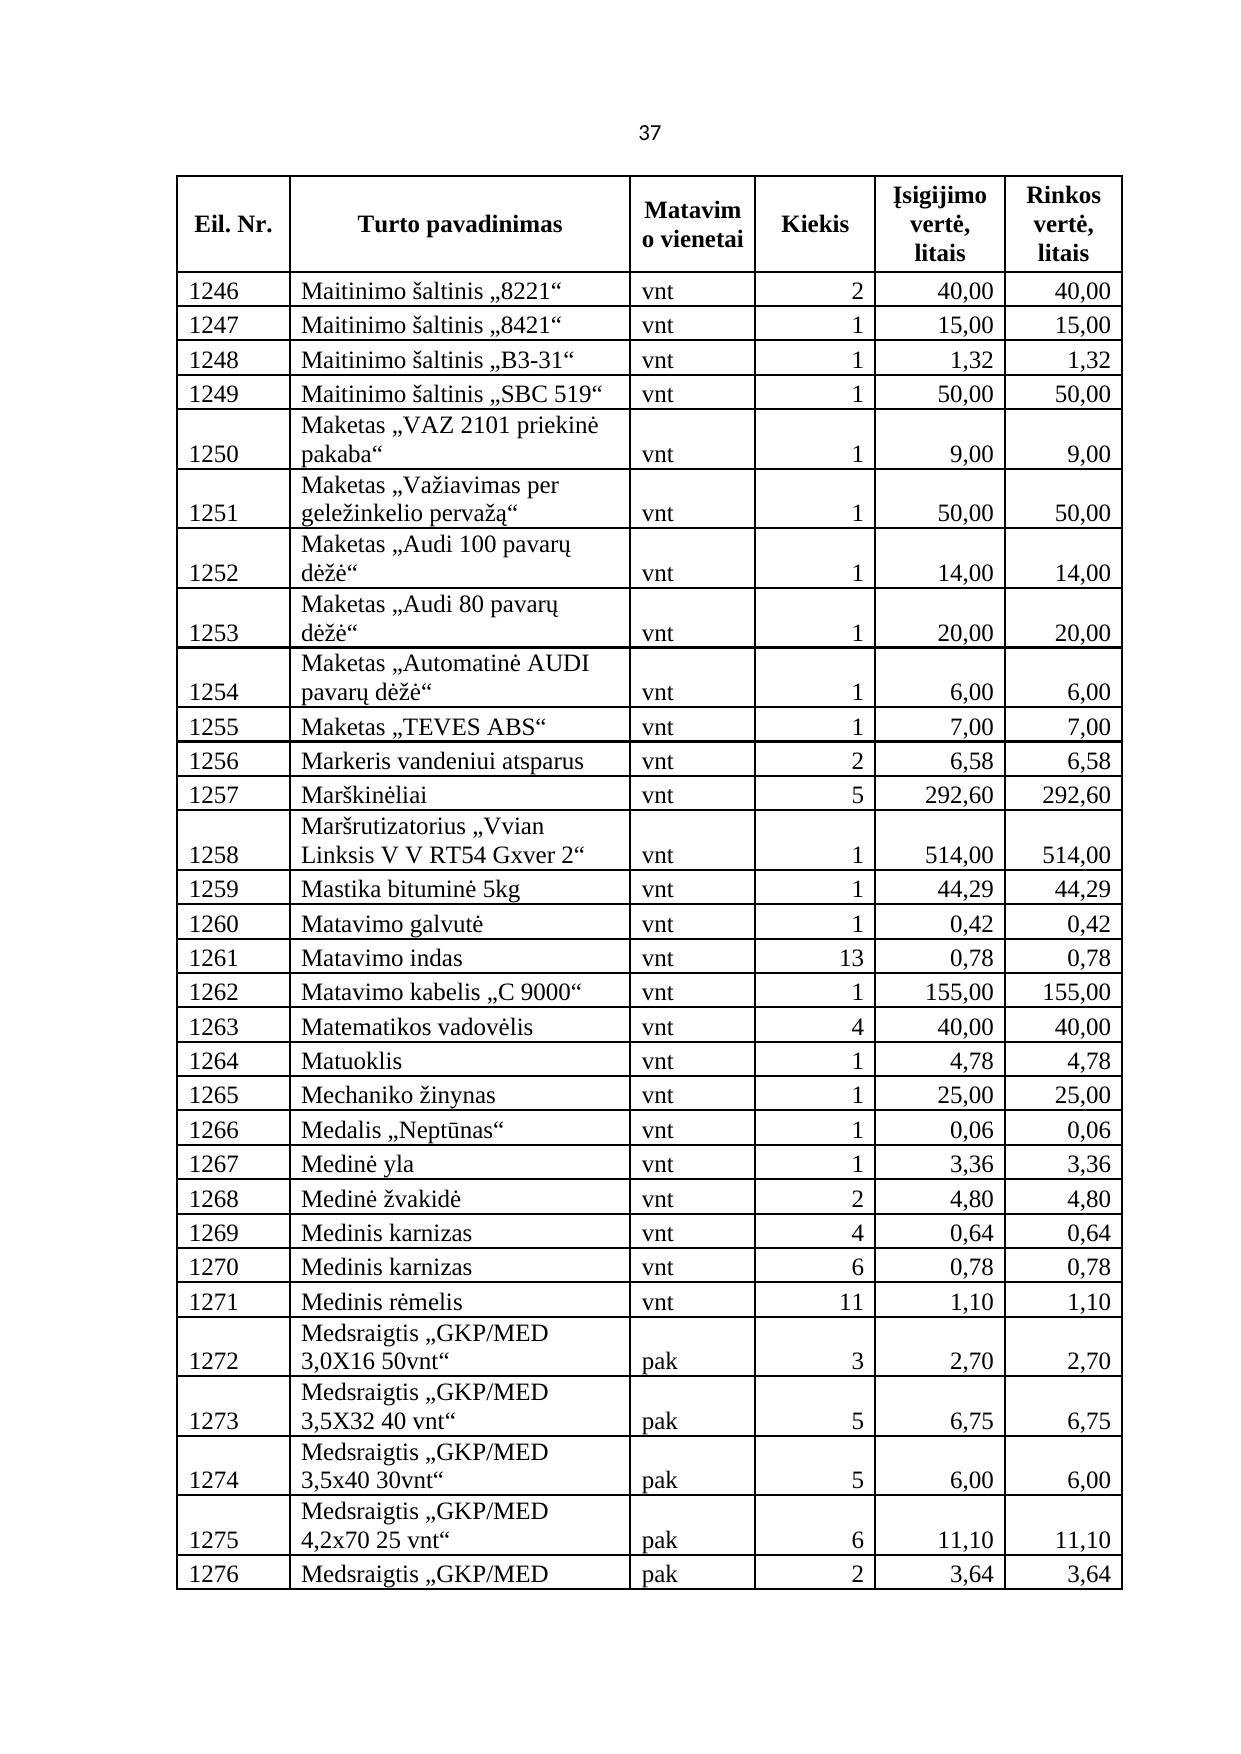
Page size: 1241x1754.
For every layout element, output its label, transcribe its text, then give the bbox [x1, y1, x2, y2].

table_cell Maršrutizatorius „Vvian Linksis V V RT54 Gxver 2“ [291, 811, 629, 869]
table_cell 50,00 [1006, 470, 1121, 527]
table_cell 1,10 [1006, 1283, 1121, 1316]
table_cell 6,00 [1006, 1437, 1121, 1494]
table_cell 1 [756, 811, 874, 869]
table_cell 1,10 [876, 1283, 1004, 1316]
table_cell 3,36 [876, 1146, 1004, 1178]
table_cell 14,00 [1006, 529, 1121, 587]
table_cell 1 [756, 1146, 874, 1178]
table_cell 4 [756, 1008, 874, 1041]
table_cell 1272 [178, 1318, 289, 1375]
table_cell 2 [756, 273, 874, 305]
table_cell 1251 [178, 470, 289, 527]
table_cell 0,78 [876, 1249, 1004, 1281]
table_cell 4,78 [1006, 1043, 1121, 1075]
table_cell vnt [631, 1043, 754, 1075]
table_cell Medsraigtis „GKP/MED [291, 1556, 629, 1588]
table_cell Matavimo indas [291, 940, 629, 972]
table_cell 1 [756, 905, 874, 937]
table_cell 2,70 [876, 1318, 1004, 1375]
table_cell 1254 [178, 649, 289, 706]
table_cell Medinis karnizas [291, 1249, 629, 1281]
table_cell 6,75 [876, 1377, 1004, 1435]
table_cell Maitinimo šaltinis „8421“ [291, 307, 629, 339]
table_cell 5 [756, 1437, 874, 1494]
table_cell 3 [756, 1318, 874, 1375]
table_cell vnt [631, 529, 754, 587]
table_cell 25,00 [876, 1077, 1004, 1109]
table_cell 0,64 [1006, 1215, 1121, 1247]
table_cell 514,00 [876, 811, 1004, 869]
table_cell Mastika bituminė 5kg [291, 871, 629, 903]
table_cell Medsraigtis „GKP/MED 4,2x70 25 vnt“ [291, 1496, 629, 1554]
table_cell vnt [631, 1008, 754, 1041]
table_cell 1274 [178, 1437, 289, 1494]
table_cell Medinė yla [291, 1146, 629, 1178]
table_cell 1256 [178, 743, 289, 775]
table_cell 50,00 [876, 470, 1004, 527]
table_cell Medsraigtis „GKP/MED 3,0X16 50vnt“ [291, 1318, 629, 1375]
table_cell 1253 [178, 589, 289, 646]
table_cell 292,60 [876, 777, 1004, 809]
table_cell Markeris vandeniui atsparus [291, 743, 629, 775]
table_cell 1263 [178, 1008, 289, 1041]
table_cell vnt [631, 1283, 754, 1316]
table_cell 6,00 [876, 649, 1004, 706]
table_cell 1265 [178, 1077, 289, 1109]
table_cell 7,00 [876, 708, 1004, 740]
table_cell 1 [756, 341, 874, 374]
table_cell vnt [631, 1180, 754, 1212]
table_cell pak [631, 1377, 754, 1435]
table_cell 15,00 [876, 307, 1004, 339]
table_cell 3,36 [1006, 1146, 1121, 1178]
table_cell 1273 [178, 1377, 289, 1435]
table_cell 1 [756, 529, 874, 587]
table_cell vnt [631, 743, 754, 775]
table_cell 1 [756, 871, 874, 903]
table_cell 3,64 [876, 1556, 1004, 1588]
table_cell 11 [756, 1283, 874, 1316]
table_cell Maketas „Važiavimas per geležinkelio pervažą“ [291, 470, 629, 527]
table_cell 1 [756, 708, 874, 740]
table_cell 11,10 [1006, 1496, 1121, 1554]
table_cell 1246 [178, 273, 289, 305]
table_cell Maitinimo šaltinis „B3-31“ [291, 341, 629, 374]
table_cell 1258 [178, 811, 289, 869]
table_cell Mechaniko žinynas [291, 1077, 629, 1109]
table_cell 1 [756, 974, 874, 1006]
table_cell 1269 [178, 1215, 289, 1247]
table_cell 13 [756, 940, 874, 972]
table_cell 1247 [178, 307, 289, 339]
table_cell vnt [631, 905, 754, 937]
table_cell vnt [631, 708, 754, 740]
table_cell 6,58 [1006, 743, 1121, 775]
table_cell 1,32 [876, 341, 1004, 374]
table_cell 1 [756, 1043, 874, 1075]
table_cell Matavimo galvutė [291, 905, 629, 937]
table_cell 1250 [178, 410, 289, 468]
table_cell 1248 [178, 341, 289, 374]
table_cell 4 [756, 1215, 874, 1247]
table_cell vnt [631, 777, 754, 809]
table_cell Medinis karnizas [291, 1215, 629, 1247]
table_header Eil. Nr. [178, 177, 289, 271]
table_cell 0,06 [876, 1111, 1004, 1144]
table_cell 40,00 [1006, 273, 1121, 305]
table_cell 0,78 [876, 940, 1004, 972]
table_cell 1 [756, 649, 874, 706]
table_cell 25,00 [1006, 1077, 1121, 1109]
table_cell 6,75 [1006, 1377, 1121, 1435]
table_cell Medinis rėmelis [291, 1283, 629, 1316]
table_cell vnt [631, 974, 754, 1006]
table_cell Medsraigtis „GKP/MED 3,5X32 40 vnt“ [291, 1377, 629, 1435]
table_cell Matematikos vadovėlis [291, 1008, 629, 1041]
table_cell Maketas „Audi 100 pavarų dėžė“ [291, 529, 629, 587]
table_cell Medalis „Neptūnas“ [291, 1111, 629, 1144]
table_cell 50,00 [1006, 376, 1121, 408]
table_cell 4,78 [876, 1043, 1004, 1075]
table_cell 1252 [178, 529, 289, 587]
table_cell pak [631, 1318, 754, 1375]
table_cell pak [631, 1437, 754, 1494]
table_cell 1 [756, 307, 874, 339]
table_cell 1260 [178, 905, 289, 937]
table_cell 1 [756, 376, 874, 408]
table_cell 44,29 [876, 871, 1004, 903]
table_cell 20,00 [876, 589, 1004, 646]
table_cell 15,00 [1006, 307, 1121, 339]
table_cell 1 [756, 589, 874, 646]
table_cell 1268 [178, 1180, 289, 1212]
table_cell 40,00 [876, 1008, 1004, 1041]
table_cell 9,00 [876, 410, 1004, 468]
table_header Matavimo vienetai [631, 177, 754, 271]
table_cell 0,42 [1006, 905, 1121, 937]
table_cell 1 [756, 1077, 874, 1109]
table_cell 40,00 [876, 273, 1004, 305]
table_cell 6,00 [1006, 649, 1121, 706]
table_cell vnt [631, 649, 754, 706]
table_cell 40,00 [1006, 1008, 1121, 1041]
table_cell Matuoklis [291, 1043, 629, 1075]
table_cell 1 [756, 470, 874, 527]
table_cell 4,80 [876, 1180, 1004, 1212]
table_cell 5 [756, 777, 874, 809]
table_cell 1276 [178, 1556, 289, 1588]
table_cell 1257 [178, 777, 289, 809]
table_cell 155,00 [1006, 974, 1121, 1006]
table_cell 2,70 [1006, 1318, 1121, 1375]
table_cell Maitinimo šaltinis „SBC 519“ [291, 376, 629, 408]
table_cell 0,64 [876, 1215, 1004, 1247]
table_cell 20,00 [1006, 589, 1121, 646]
table_cell 292,60 [1006, 777, 1121, 809]
table_cell vnt [631, 273, 754, 305]
table_cell 2 [756, 1556, 874, 1588]
table_cell 5 [756, 1377, 874, 1435]
table_cell vnt [631, 470, 754, 527]
table_cell Marškinėliai [291, 777, 629, 809]
table_cell 7,00 [1006, 708, 1121, 740]
table_cell Maketas „Automatinė AUDI pavarų dėžė“ [291, 649, 629, 706]
table_cell 1267 [178, 1146, 289, 1178]
table_cell 1259 [178, 871, 289, 903]
table_cell Matavimo kabelis „C 9000“ [291, 974, 629, 1006]
table_cell vnt [631, 589, 754, 646]
table_cell vnt [631, 811, 754, 869]
table_cell vnt [631, 341, 754, 374]
table_cell 1 [756, 410, 874, 468]
table_cell Medsraigtis „GKP/MED 3,5x40 30vnt“ [291, 1437, 629, 1494]
table_cell Maketas „Audi 80 pavarų dėžė“ [291, 589, 629, 646]
table_cell pak [631, 1496, 754, 1554]
table_cell 9,00 [1006, 410, 1121, 468]
table_cell 4,80 [1006, 1180, 1121, 1212]
table_cell Medinė žvakidė [291, 1180, 629, 1212]
table_cell 1275 [178, 1496, 289, 1554]
table_cell 2 [756, 743, 874, 775]
table_cell 0,42 [876, 905, 1004, 937]
table_cell 1,32 [1006, 341, 1121, 374]
table_cell vnt [631, 1077, 754, 1109]
table_cell vnt [631, 871, 754, 903]
table_cell vnt [631, 307, 754, 339]
table_cell vnt [631, 940, 754, 972]
table_cell 0,78 [1006, 1249, 1121, 1281]
table_cell vnt [631, 1111, 754, 1144]
table_header Rinkos vertė, litais [1006, 177, 1121, 271]
table_cell 1266 [178, 1111, 289, 1144]
table_cell 50,00 [876, 376, 1004, 408]
table_cell 11,10 [876, 1496, 1004, 1554]
table_cell 6 [756, 1496, 874, 1554]
table_cell 1249 [178, 376, 289, 408]
table_cell 1261 [178, 940, 289, 972]
table_cell 6,00 [876, 1437, 1004, 1494]
table_cell 0,06 [1006, 1111, 1121, 1144]
table_cell Maketas „VAZ 2101 priekinė pakaba“ [291, 410, 629, 468]
table_cell 3,64 [1006, 1556, 1121, 1588]
table_cell 1262 [178, 974, 289, 1006]
table_cell vnt [631, 1249, 754, 1281]
table_cell 14,00 [876, 529, 1004, 587]
table_cell 1270 [178, 1249, 289, 1281]
table_header Turto pavadinimas [291, 177, 629, 271]
table_cell vnt [631, 410, 754, 468]
table_cell 155,00 [876, 974, 1004, 1006]
table_cell vnt [631, 1215, 754, 1247]
table_cell 2 [756, 1180, 874, 1212]
table_cell 0,78 [1006, 940, 1121, 972]
table_cell 1255 [178, 708, 289, 740]
table_cell 6 [756, 1249, 874, 1281]
table_header Kiekis [756, 177, 874, 271]
table_cell 44,29 [1006, 871, 1121, 903]
table_cell pak [631, 1556, 754, 1588]
table_cell 514,00 [1006, 811, 1121, 869]
table_cell 1 [756, 1111, 874, 1144]
table_cell Maketas „TEVES ABS“ [291, 708, 629, 740]
table_cell 1271 [178, 1283, 289, 1316]
table_cell Maitinimo šaltinis „8221“ [291, 273, 629, 305]
table_cell vnt [631, 1146, 754, 1178]
table_header Įsigijimo vertė, litais [876, 177, 1004, 271]
table_cell vnt [631, 376, 754, 408]
table_cell 1264 [178, 1043, 289, 1075]
table_cell 6,58 [876, 743, 1004, 775]
